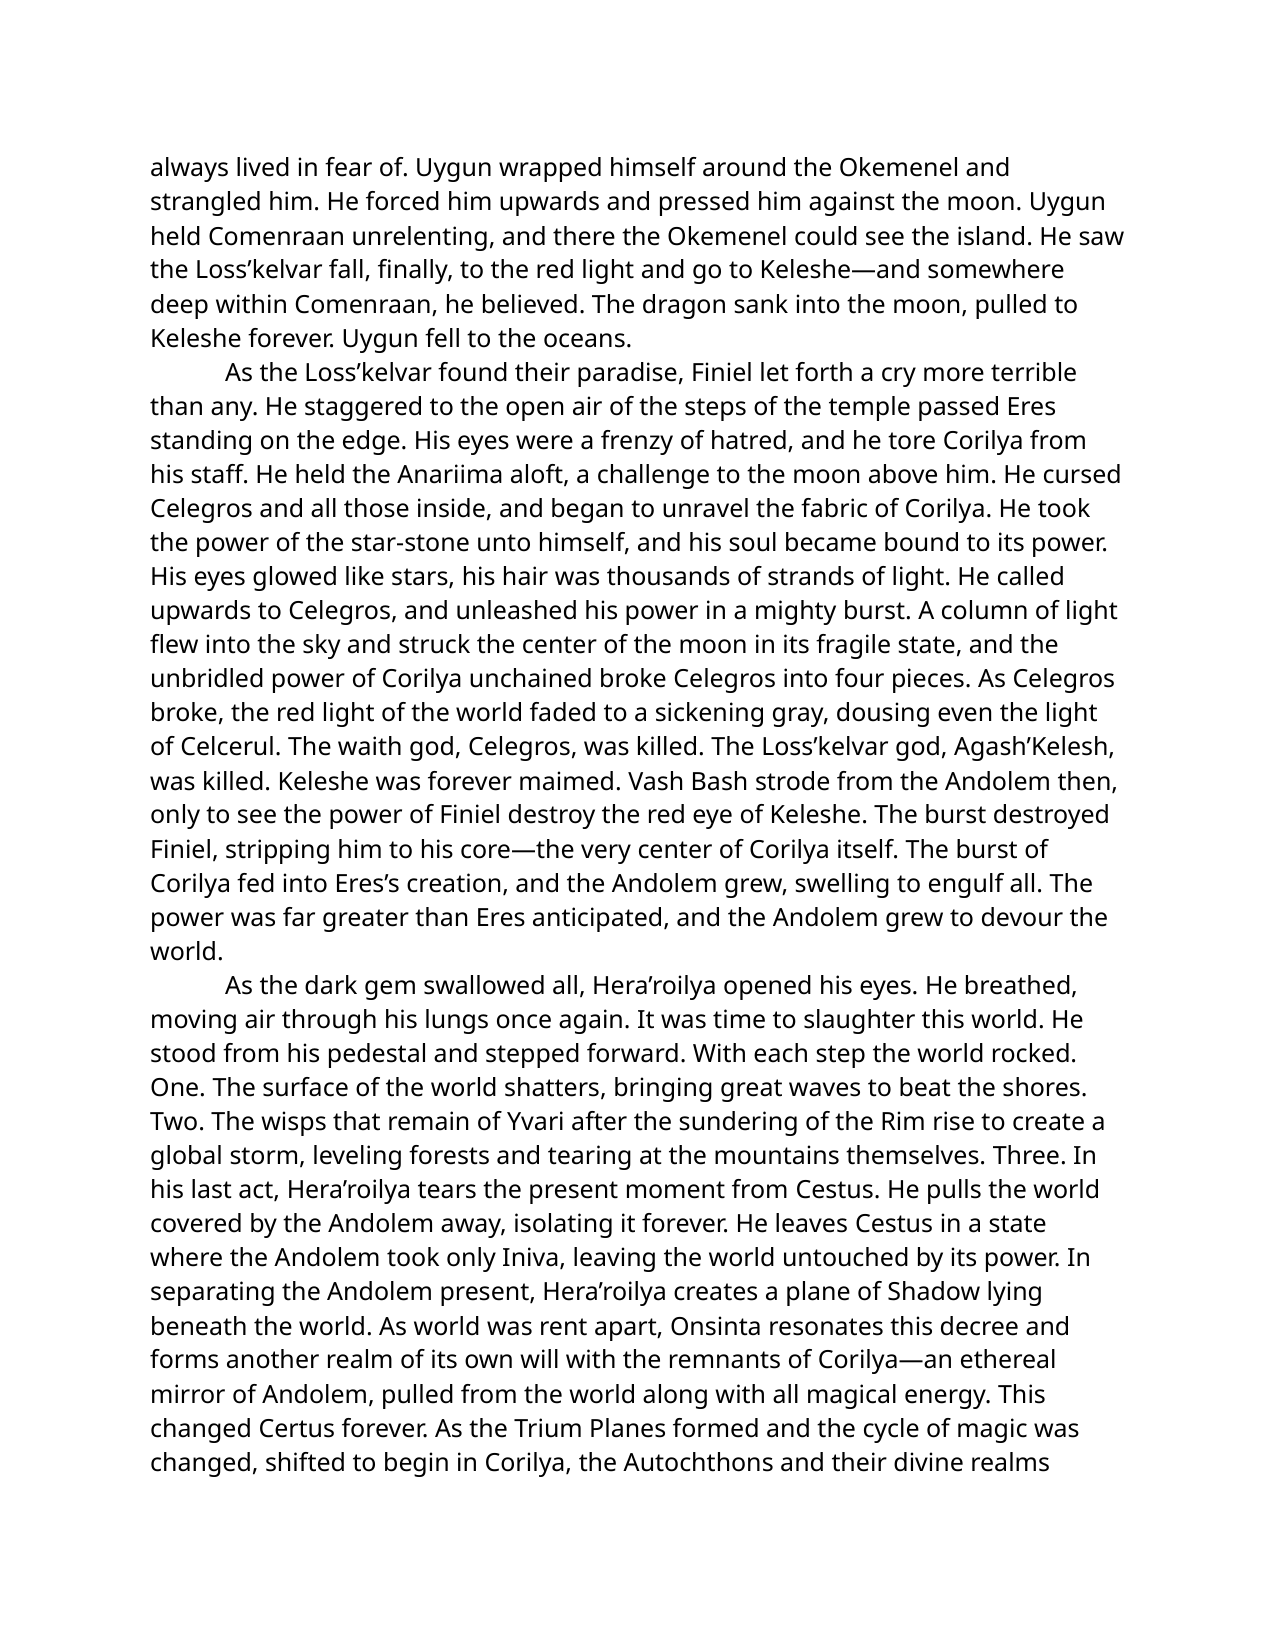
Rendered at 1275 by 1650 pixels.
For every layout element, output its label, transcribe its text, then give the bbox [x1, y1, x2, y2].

text always lived in fear of. Uygun wrapped himself around the Okemenel and strangled him. He forced him upwards and pressed him against the moon. Uygun held Comenraan unrelenting, and there the Okemenel could see the island. He saw the Loss’kelvar fall, finally, to the red light and go to Keleshe—and somewhere deep within Comenraan, he believed. The dragon sank into the moon, pulled to Keleshe forever. Uygun fell to the oceans. [150, 150, 1125, 354]
text As the dark gem swallowed all, Hera’roilya opened his eyes. He breathed, moving air through his lungs once again. It was time to slaughter this world. He stood from his pedestal and stepped forward. With each step the world rocked. One. The surface of the world shatters, bringing great waves to beat the shores. Two. The wisps that remain of Yvari after the sundering of the Rim rise to create a global storm, leveling forests and tearing at the mountains themselves. Three. In his last act, Hera’roilya tears the present moment from Cestus. He pulls the world covered by the Andolem away, isolating it forever. He leaves Cestus in a state where the Andolem took only Iniva, leaving the world untouched by its power. In separating the Andolem present, Hera’roilya creates a plane of Shadow lying beneath the world. As world was rent apart, Onsinta resonates this decree and forms another realm of its own will with the remnants of Corilya—an ethereal mirror of Andolem, pulled from the world along with all magical energy. This changed Certus forever. As the Trium Planes formed and the cycle of magic was changed, shifted to begin in Corilya, the Autochthons and their divine realms [150, 967, 1125, 1478]
text As the Loss’kelvar found their paradise, Finiel let forth a cry more terrible than any. He staggered to the open air of the steps of the temple passed Eres standing on the edge. His eyes were a frenzy of hatred, and he tore Corilya from his staff. He held the Anariima aloft, a challenge to the moon above him. He cursed Celegros and all those inside, and began to unravel the fabric of Corilya. He took the power of the star-stone unto himself, and his soul became bound to its power. His eyes glowed like stars, his hair was thousands of strands of light. He called upwards to Celegros, and unleashed his power in a mighty burst. A column of light flew into the sky and struck the center of the moon in its fragile state, and the unbridled power of Corilya unchained broke Celegros into four pieces. As Celegros broke, the red light of the world faded to a sickening gray, dousing even the light of Celcerul. The waith god, Celegros, was killed. The Loss’kelvar god, Agash’Kelesh, was killed. Keleshe was forever maimed. Vash Bash strode from the Andolem then, only to see the power of Finiel destroy the red eye of Keleshe. The burst destroyed Finiel, stripping him to his core—the very center of Corilya itself. The burst of Corilya fed into Eres’s creation, and the Andolem grew, swelling to engulf all. The power was far greater than Eres anticipated, and the Andolem grew to devour the world. [150, 354, 1125, 967]
